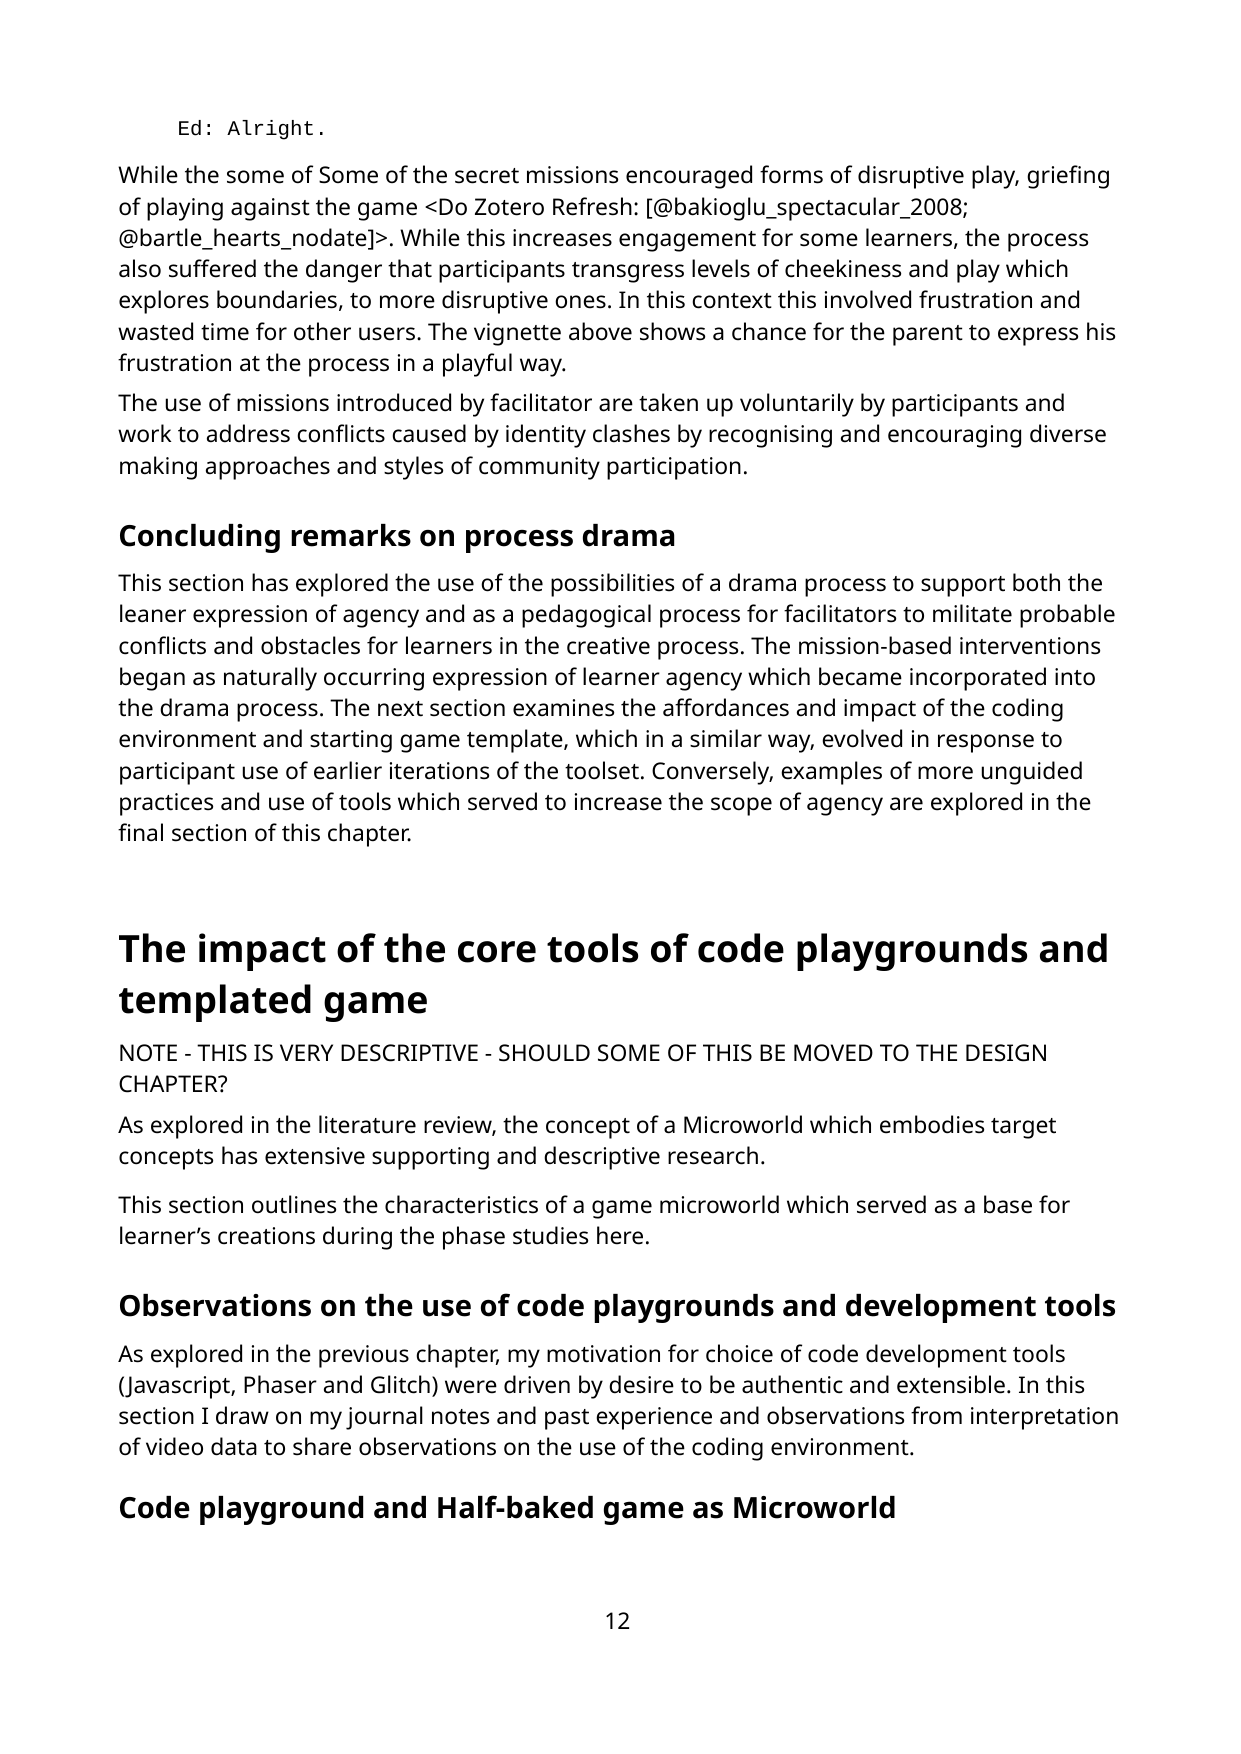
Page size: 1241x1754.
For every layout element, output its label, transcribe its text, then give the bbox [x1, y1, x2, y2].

text NOTE - THIS IS VERY DESCRIPTIVE - SHOULD SOME OF THIS BE MOVED TO THE DESIGN CHAPTER? [118, 1037, 1122, 1099]
text The use of missions introduced by facilitator are taken up voluntarily by participants and work to address conflicts caused by identity clashes by recognising and encouraging diverse making approaches and styles of community participation. [118, 387, 1122, 481]
text This section outlines the characteristics of a game microworld which served as a base for learner’s creations during the phase studies here. [118, 1189, 1122, 1251]
text As explored in the literature review, the concept of a Microworld which embodies target concepts has extensive supporting and descriptive research. [118, 1108, 1122, 1171]
text As explored in the previous chapter, my motivation for choice of code development tools (Javascript, Phaser and Glitch) were driven by desire to be authentic and extensible. In this section I draw on my journal notes and past experience and observations from interpretation of video data to share observations on the use of the coding environment. [118, 1338, 1122, 1463]
text Ed: Alright. [177, 118, 1122, 142]
subtitle Code playground and Half-baked game as Microworld [118, 1488, 1122, 1527]
text This section has explored the use of the possibilities of a drama process to support both the leaner expression of agency and as a pedagogical process for facilitators to militate probable conflicts and obstacles for learners in the creative process. The mission-based interventions began as naturally occurring expression of learner agency which became incorporated into the drama process. The next section examines the affordances and impact of the coding environment and starting game template, which in a similar way, evolved in response to participant use of earlier iterations of the toolset. Conversely, examples of more unguided practices and use of tools which served to increase the scope of agency are explored in the final section of this chapter. [118, 567, 1122, 848]
subtitle Concluding remarks on process drama [118, 515, 1122, 554]
text While the some of Some of the secret missions encouraged forms of disruptive play, griefing of playing against the game <Do Zotero Refresh: [@bakioglu_spectacular_2008; @bartle_hearts_nodate]>. While this increases engagement for some learners, the process also suffered the danger that participants transgress levels of cheekiness and play which explores boundaries, to more disruptive ones. In this context this involved frustration and wasted time for other users. The vignette above shows a chance for the parent to express his frustration at the process in a playful way. [118, 159, 1122, 378]
subtitle Observations on the use of code playgrounds and development tools [118, 1285, 1122, 1325]
subtitle The impact of the core tools of code playgrounds and templated game [118, 922, 1122, 1024]
